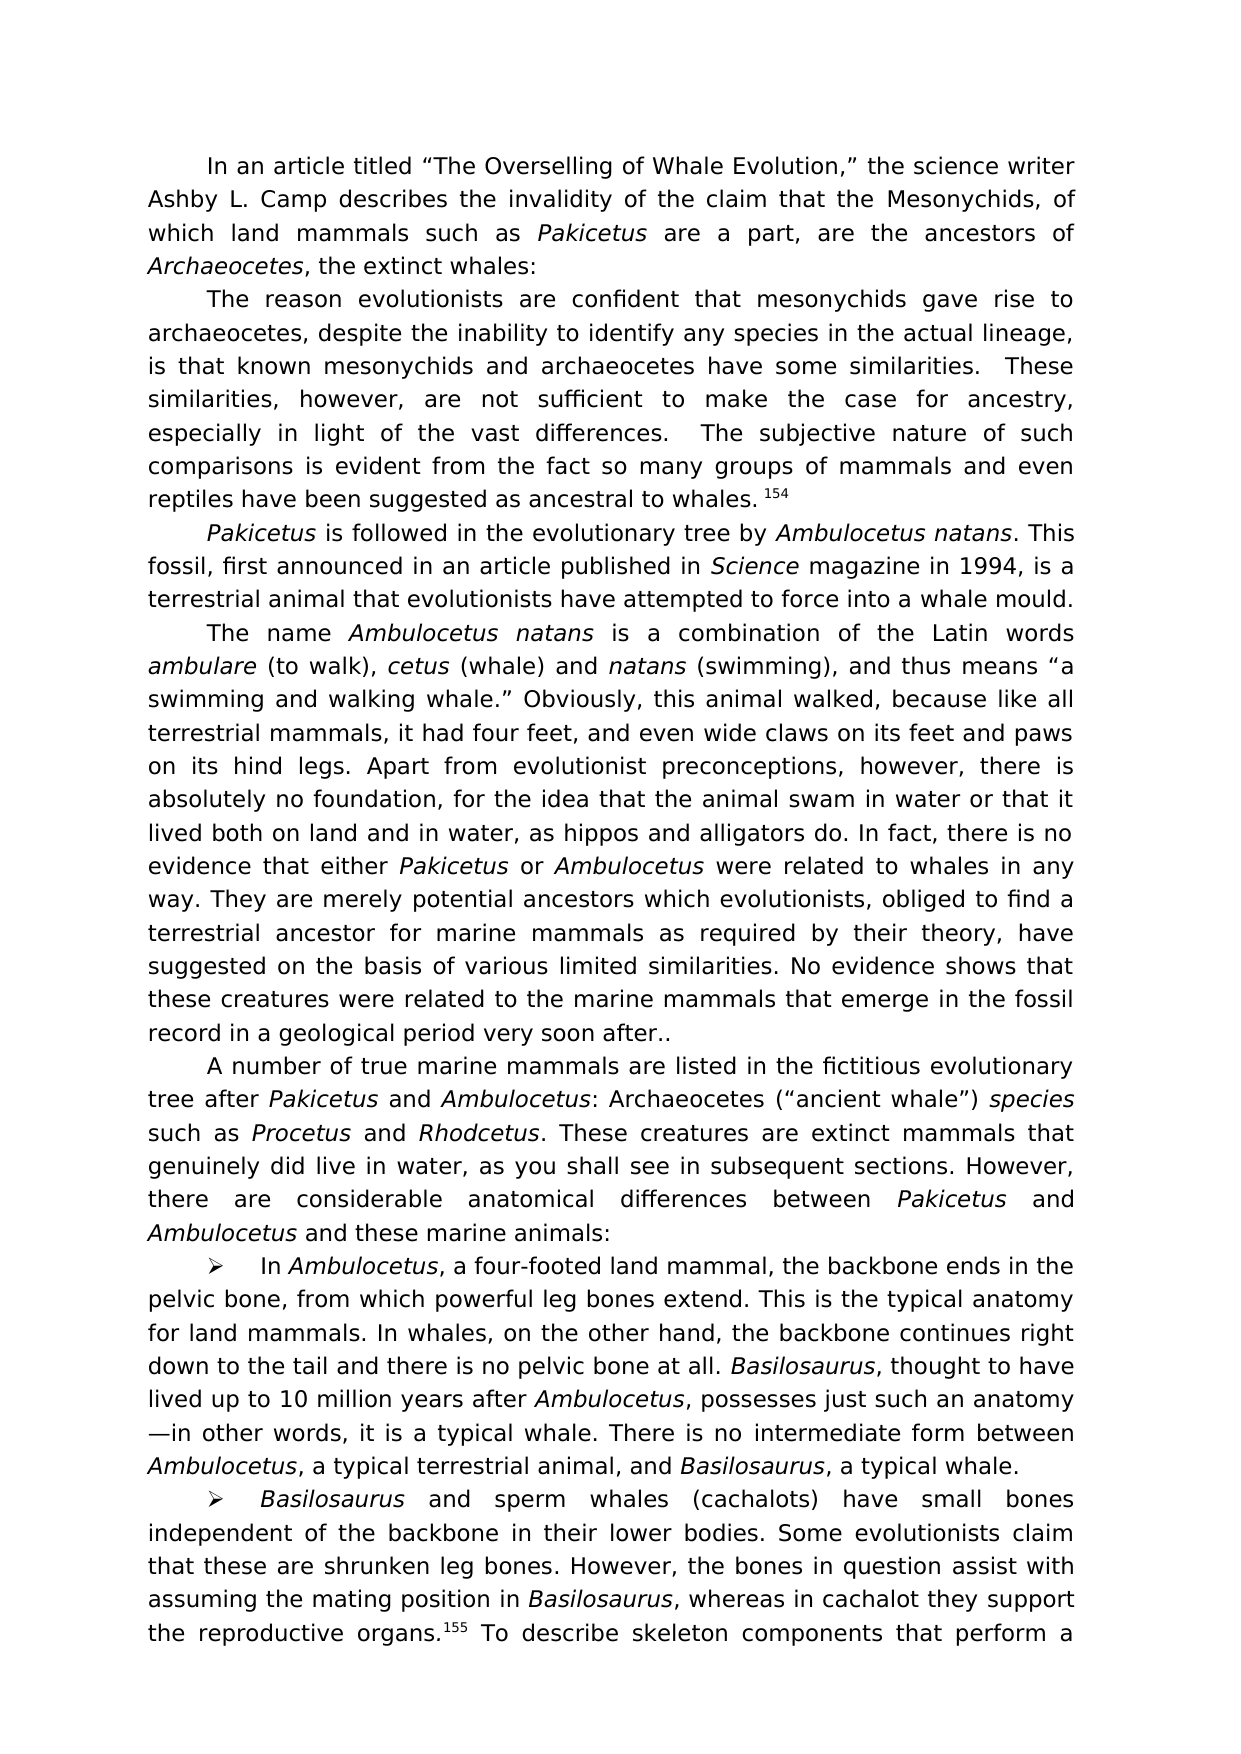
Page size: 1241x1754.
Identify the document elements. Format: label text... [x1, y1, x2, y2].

list In Ambulocetus, a four-footed land mammal, the backbone ends in the pelvic bone, from which powerful leg bones extend. This is the typical anatomy for land mammals. In whales, on the other hand, the backbone continues right down to the tail and there is no pelvic bone at all. Basilosaurus, thought to have lived up to 10 million years after Ambulocetus, possesses just such an anatomy—in other words, it is a typical whale. There is no intermediate form between Ambulocetus, a typical terrestrial animal, and Basilosaurus, a typical whale. [148, 1248, 1075, 1481]
text In an article titled “The Overselling of Whale Evolution,” the science writer Ashby L. Camp describes the invalidity of the claim that the Mesonychids, of which land mammals such as Pakicetus are a part, are the ancestors of Archaeocetes, the extinct whales: [148, 148, 1075, 281]
text The reason evolutionists are confident that mesonychids gave rise to archaeocetes, despite the inability to identify any species in the actual lineage, is that known mesonychids and archaeocetes have some similarities. These similarities, however, are not sufficient to make the case for ancestry, especially in light of the vast differences. The subjective nature of such comparisons is evident from the fact so many groups of mammals and even reptiles have been suggested as ancestral to whales. [148, 281, 1075, 514]
text The name Ambulocetus natans is a combination of the Latin words ambulare (to walk), cetus (whale) and natans (swimming), and thus means “a swimming and walking whale.” Obviously, this animal walked, because like all terrestrial mammals, it had four feet, and even wide claws on its feet and paws on its hind legs. Apart from evolutionist preconceptions, however, there is absolutely no foundation, for the idea that the animal swam in water or that it lived both on land and in water, as hippos and alligators do. In fact, there is no evidence that either Pakicetus or Ambulocetus were related to whales in any way. They are merely potential ancestors which evolutionists, obliged to find a terrestrial ancestor for marine mammals as required by their theory, have suggested on the basis of various limited similarities. No evidence shows that these creatures were related to the marine mammals that emerge in the fossil record in a geological period very soon after.. [148, 614, 1075, 1048]
text Pakicetus is followed in the evolutionary tree by Ambulocetus natans. This fossil, first announced in an article published in Science magazine in 1994, is a terrestrial animal that evolutionists have attempted to force into a whale mould. [148, 514, 1075, 614]
text A number of true marine mammals are listed in the fictitious evolutionary tree after Pakicetus and Ambulocetus: Archaeocetes (“ancient whale”) species such as Procetus and Rhodcetus. These creatures are extinct mammals that genuinely did live in water, as you shall see in subsequent sections. However, there are considerable anatomical differences between Pakicetus and Ambulocetus and these marine animals: [148, 1048, 1075, 1248]
list Basilosaurus and sperm whales (cachalots) have small bones independent of the backbone in their lower bodies. Some evolutionists claim that these are shrunken leg bones. However, the bones in question assist with assuming the mating position in Basilosaurus, whereas in cachalot they support the reproductive organs. To describe skeleton components that perform a [148, 1481, 1075, 1648]
